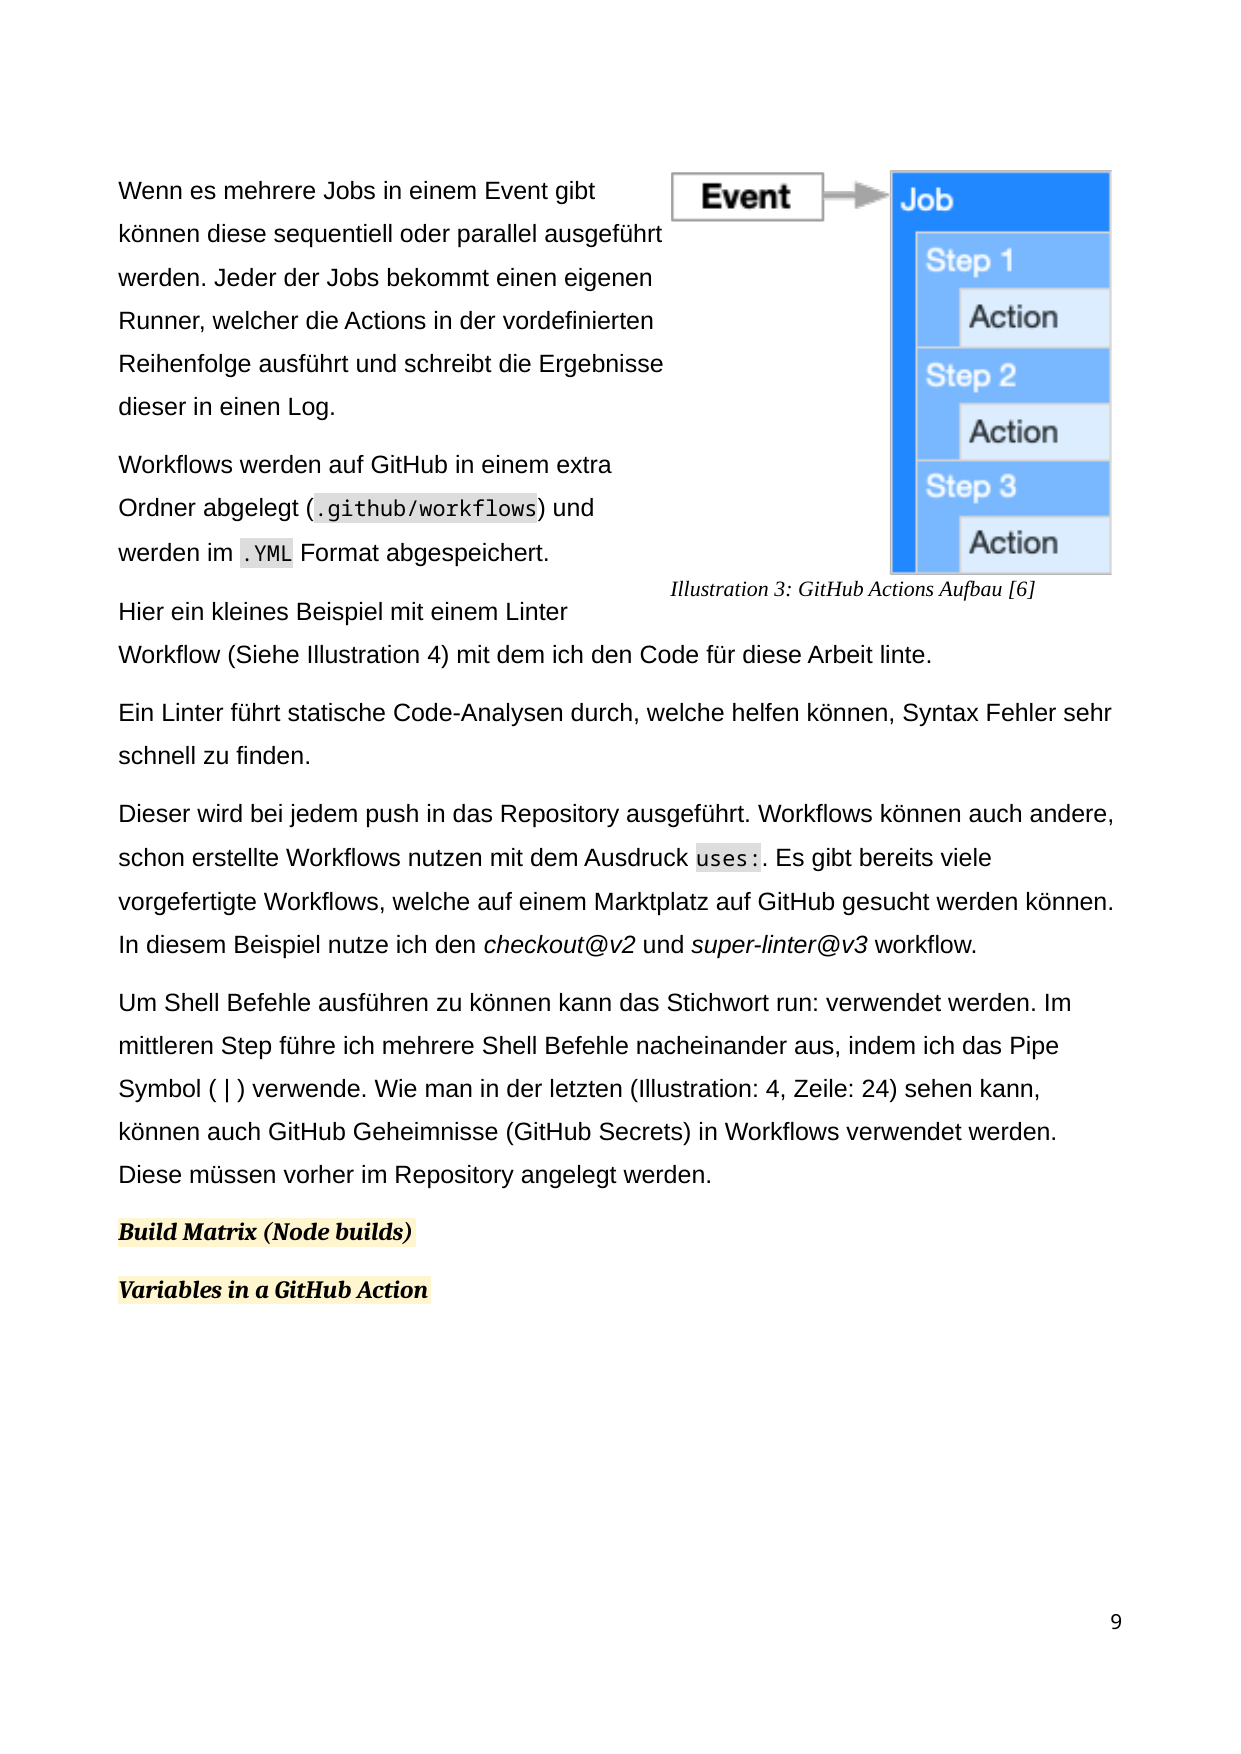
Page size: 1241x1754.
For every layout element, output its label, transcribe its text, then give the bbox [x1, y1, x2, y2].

text Hier ein kleines Beispiel mit einem Linter Workflow (Siehe Illustration 4) mit dem ich den Code für diese Arbeit linte. [118, 597, 1122, 669]
picture [670, 165, 1112, 577]
text Dieser wird bei jedem push in das Repository ausgeführt. Workflows können auch andere, schon erstellte Workflows nutzen mit dem Ausdruck uses:. Es gibt bereits viele vorgefertigte Workflows, welche auf einem Marktplatz auf GitHub gesucht werden können. In diesem Beispiel nutze ich den checkout@v2 und super-linter@v3 workflow. [118, 799, 1122, 959]
text Um Shell Befehle ausführen zu können kann das Stichwort run: verwendet werden. Im mittleren Step führe ich mehrere Shell Befehle nacheinander aus, indem ich das Pipe Symbol ( | ) verwende. Wie man in der letzten (Illustration: 4, Zeile: 24) sehen kann, können auch GitHub Geheimnisse (GitHub Secrets) in Workflows verwendet werden. Diese müssen vorher im Repository angelegt werden. [118, 988, 1122, 1189]
text Illustration 3: GitHub Actions Aufbau [6] [670, 577, 1112, 601]
text Build Matrix (Node builds) [118, 1218, 1122, 1247]
text Variables in a GitHub Action [118, 1276, 1122, 1304]
text Wenn es mehrere Jobs in einem Event gibt können diese sequentiell oder parallel ausgeführt werden. Jeder der Jobs bekommt einen eigenen Runner, welcher die Actions in der vordefinierten Reihenfolge ausführt und schreibt die Ergebnisse dieser in einen Log. [118, 176, 670, 421]
text [670, 153, 1112, 165]
text Workflows werden auf GitHub in einem extra Ordner abgelegt (.github/workflows) und werden im .YML Format abgespeichert. [118, 450, 670, 568]
text Ein Linter führt statische Code-Analysen durch, welche helfen können, Syntax Fehler sehr schnell zu finden. [118, 698, 1122, 770]
